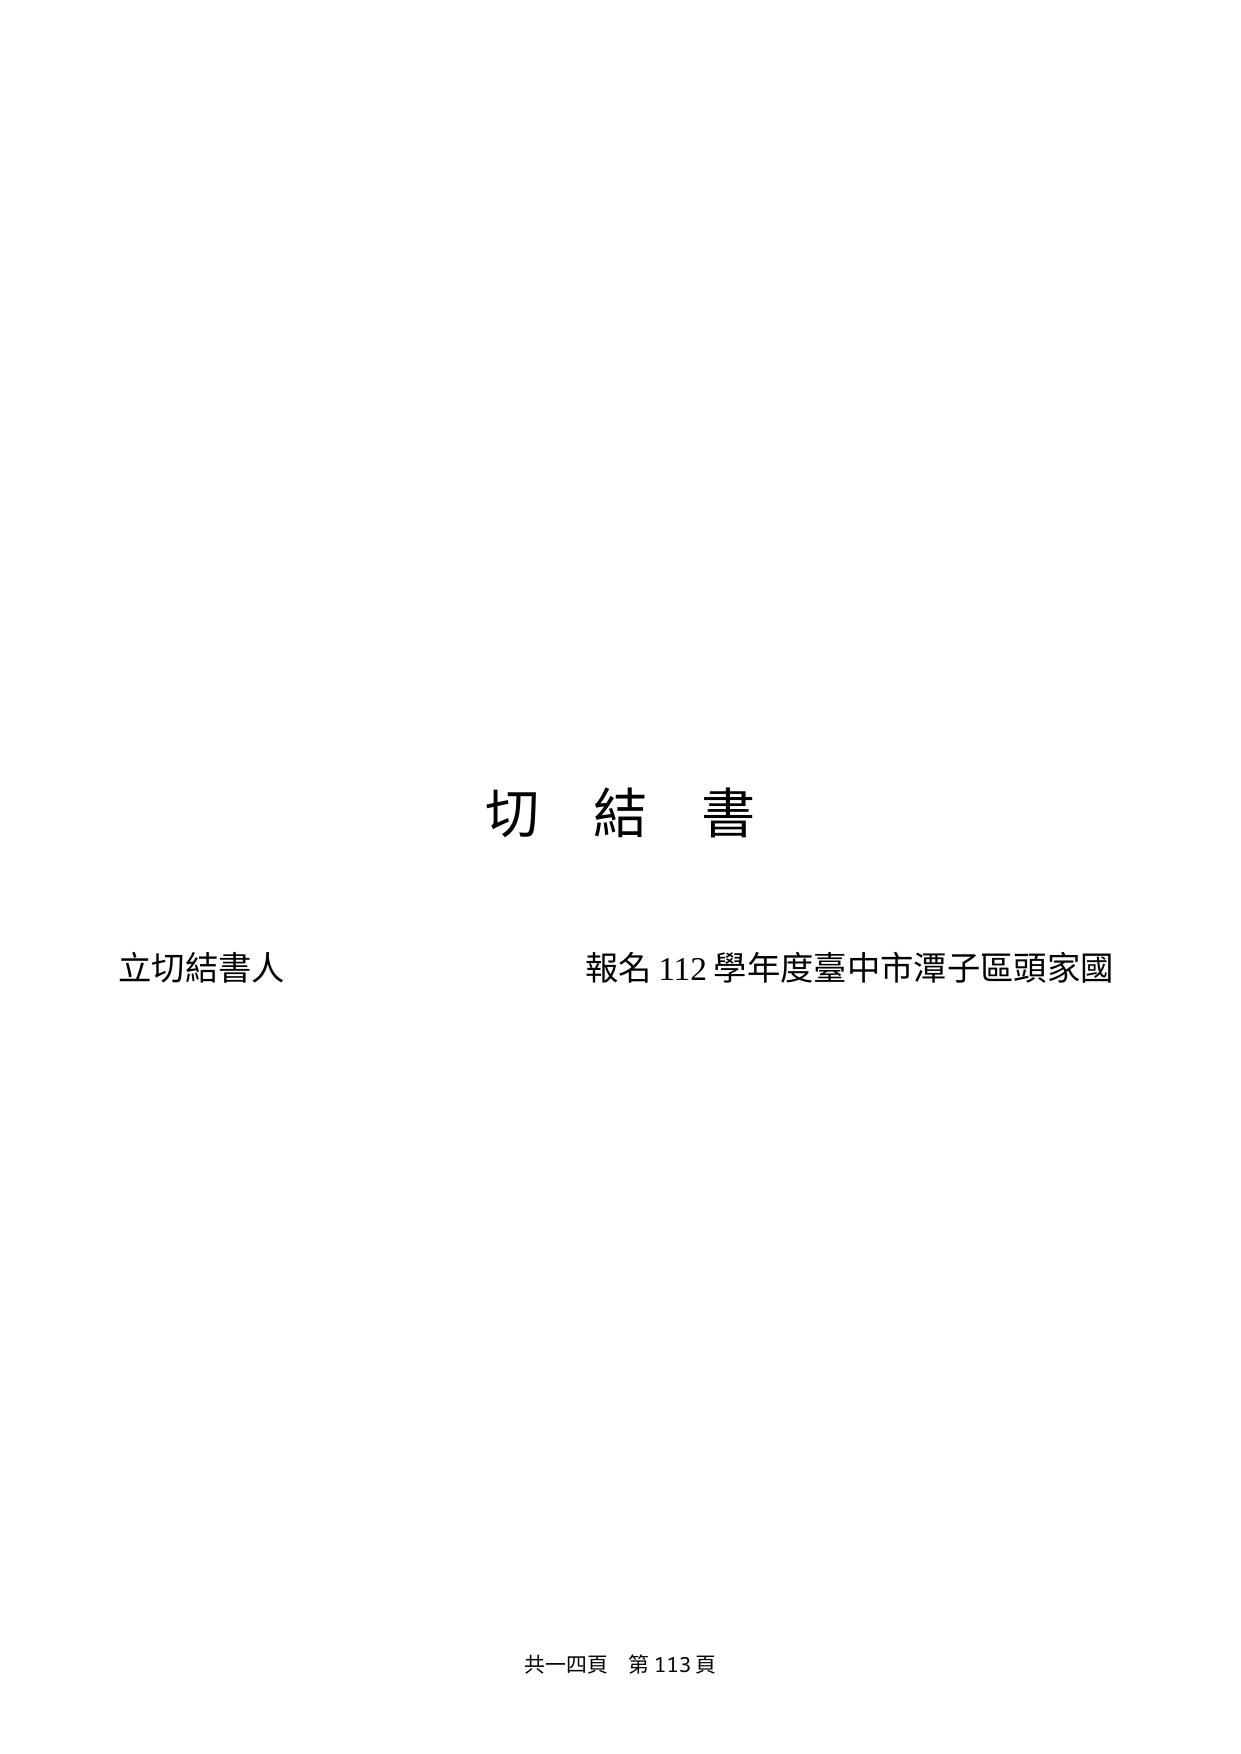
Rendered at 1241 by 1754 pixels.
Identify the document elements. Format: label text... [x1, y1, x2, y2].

text 切 結 書 [118, 737, 1122, 862]
text 立切結書人 報名112學年度臺中市潭子區頭家國 [118, 924, 1122, 987]
